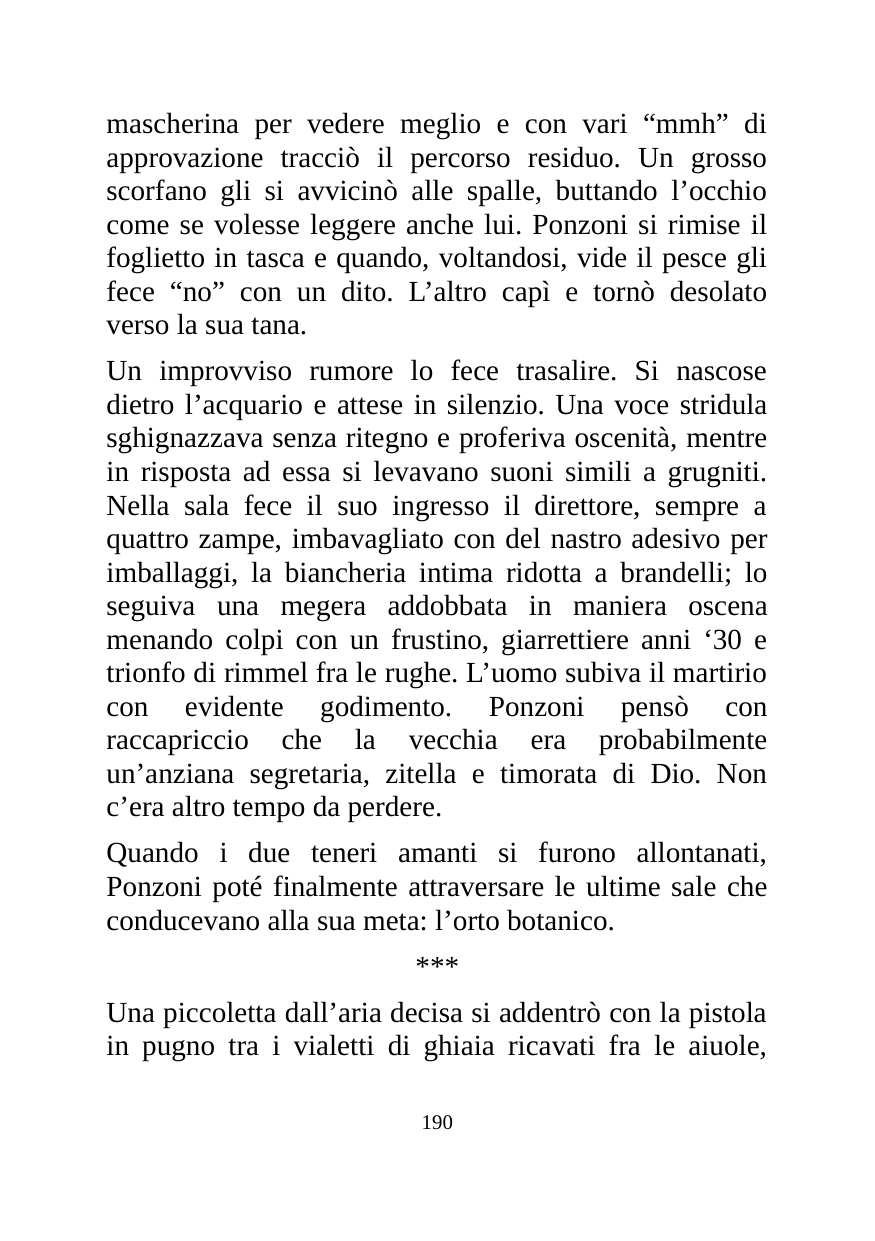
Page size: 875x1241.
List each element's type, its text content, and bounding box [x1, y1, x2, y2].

text mascherina per vedere meglio e con vari “mmh” di approvazione tracciò il percorso residuo. Un grosso scorfano gli si avvicinò alle spalle, buttando l’occhio come se volesse leggere anche lui. Ponzoni si rimise il foglietto in tasca e quando, voltandosi, vide il pesce gli fece “no” con un dito. L’altro capì e tornò desolato verso la sua tana. [106, 106, 768, 341]
text *** [106, 949, 768, 982]
text Una piccoletta dall’aria decisa si addentrò con la pistola in pugno tra i vialetti di ghiaia ricavati fra le aiuole, [106, 995, 768, 1062]
text Un improvviso rumore lo fece trasalire. Si nascose dietro l’acquario e attese in silenzio. Una voce stridula sghignazzava senza ritegno e proferiva oscenità, mentre in risposta ad essa si levavano suoni simili a grugniti. Nella sala fece il suo ingresso il direttore, sempre a quattro zampe, imbavagliato con del nastro adesivo per imballaggi, la biancheria intima ridotta a brandelli; lo seguiva una megera addobbata in maniera oscena menando colpi con un frustino, giarrettiere anni ‘30 e trionfo di rimmel fra le rughe. L’uomo subiva il martirio con evidente godimento. Ponzoni pensò con raccapriccio che la vecchia era probabilmente un’anziana segretaria, zitella e timorata di Dio. Non c’era altro tempo da perdere. [106, 353, 768, 823]
text Quando i due teneri amanti si furono allontanati, Ponzoni poté finalmente attraversare le ultime sale che conducevano alla sua meta: l’orto botanico. [106, 836, 768, 936]
